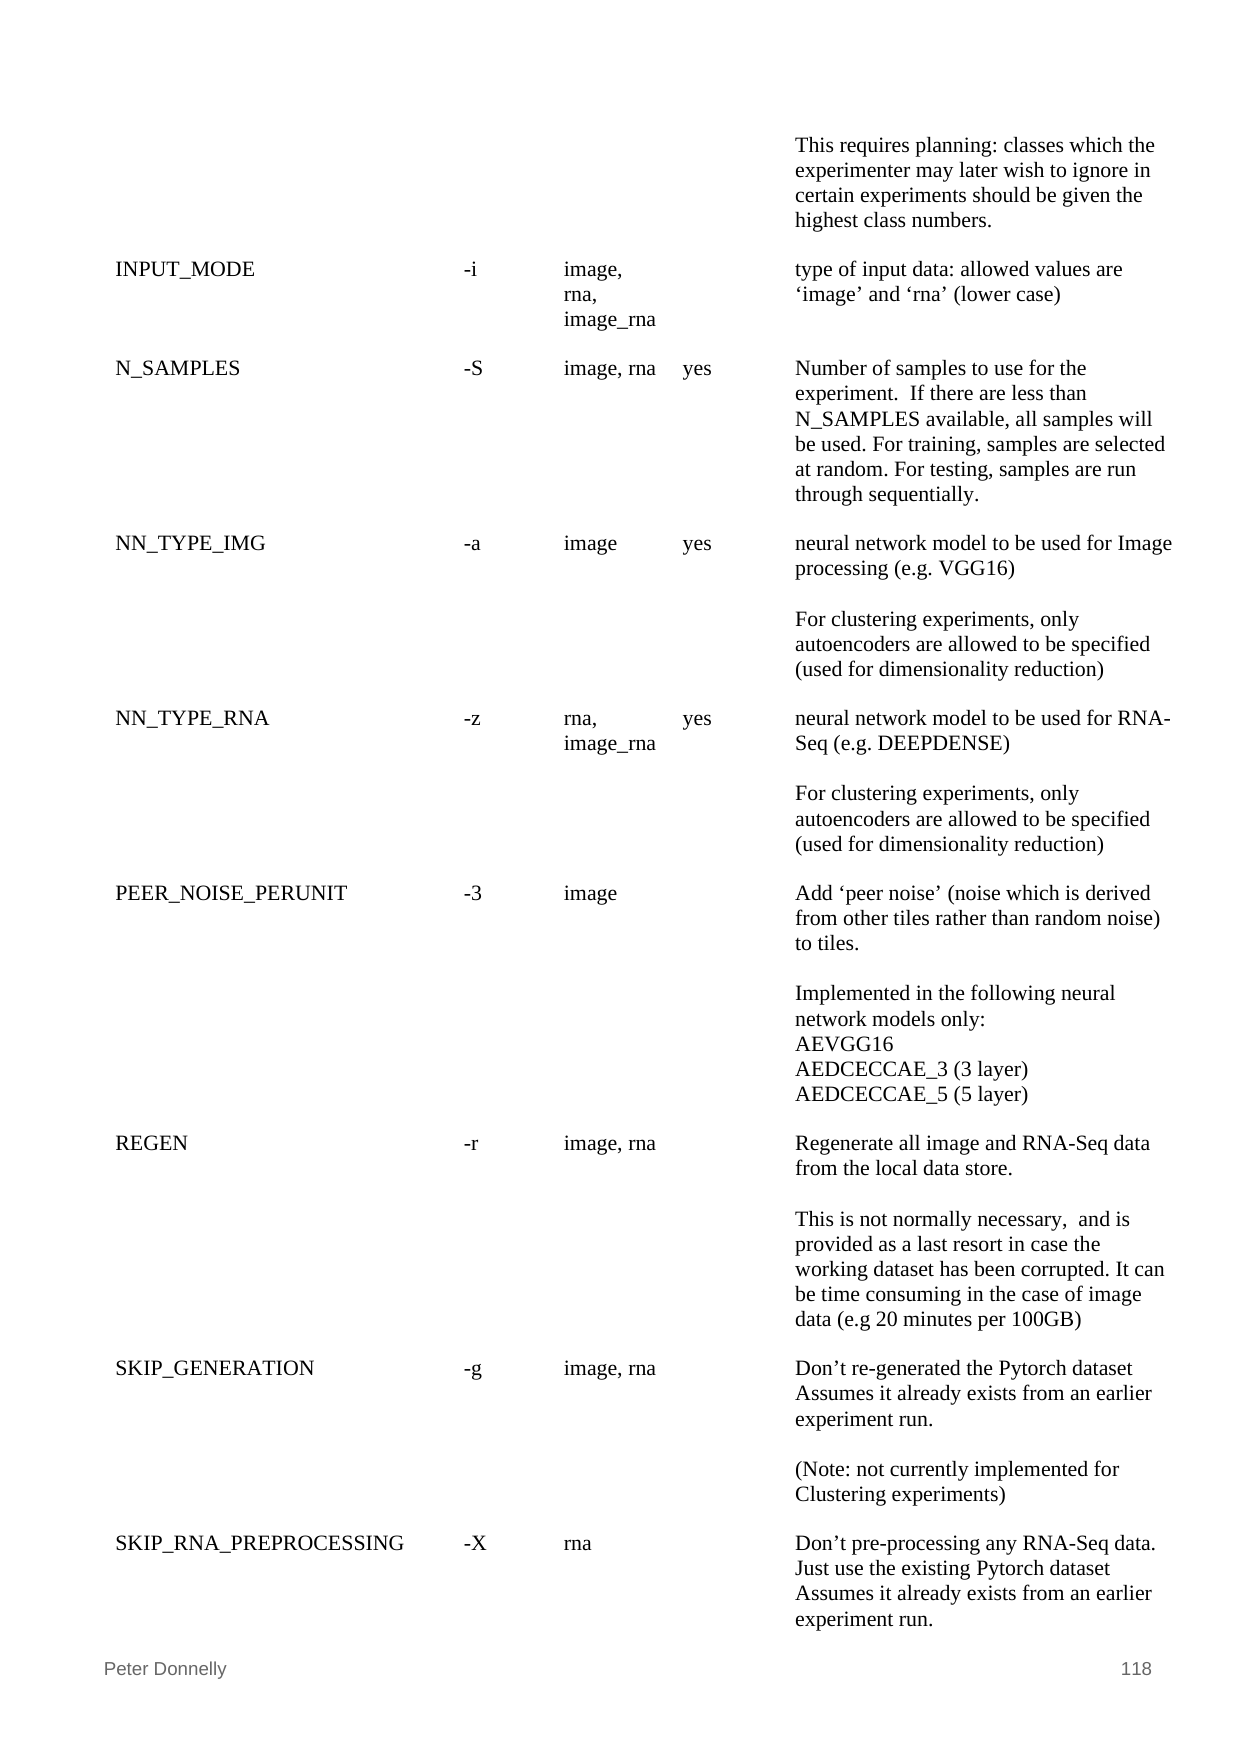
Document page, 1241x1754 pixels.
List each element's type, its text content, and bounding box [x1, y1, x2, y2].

table_cell -r [452, 1118, 552, 1343]
table_cell [671, 244, 783, 343]
table_cell [671, 1518, 783, 1642]
table_cell [671, 868, 783, 1118]
table_cell [552, 120, 671, 244]
table_cell -a [452, 518, 552, 693]
table_cell Don’t re-generated the Pytorch dataset Assumes it already exists from an earlier experiment run. (Note: not currently implemented for Clustering experiments) [783, 1343, 1189, 1518]
table_cell -g [452, 1343, 552, 1518]
table_cell -z [452, 693, 552, 868]
table_cell -3 [452, 868, 552, 1118]
table_cell NN_TYPE_IMG [104, 518, 452, 693]
table_cell Don’t pre-processing any RNA-Seq data. Just use the existing Pytorch dataset Assumes it already exists from an earlier experiment run. [783, 1518, 1189, 1642]
table_cell neural network model to be used for RNA-Seq (e.g. DEEPDENSE) For clustering experiments, only autoencoders are allowed to be specified (used for dimensionality reduction) [783, 693, 1189, 868]
table_cell image, rna [552, 1118, 671, 1343]
table_cell [671, 120, 783, 244]
table_cell type of input data: allowed values are ‘image’ and ‘rna’ (lower case) [783, 244, 1189, 343]
table_cell N_SAMPLES [104, 343, 452, 518]
table_cell yes [671, 343, 783, 518]
table_cell [671, 1343, 783, 1518]
table_cell PEER_NOISE_PERUNIT [104, 868, 452, 1118]
table_cell INPUT_MODE [104, 244, 452, 343]
table_cell REGEN [104, 1118, 452, 1343]
table_cell Regenerate all image and RNA-Seq data from the local data store. This is not normally necessary, and is provided as a last resort in case the working dataset has been corrupted. It can be time consuming in the case of image data (e.g 20 minutes per 100GB) [783, 1118, 1189, 1343]
table_cell image, rna, image_rna [552, 244, 671, 343]
table_cell [104, 120, 452, 244]
table_cell [452, 120, 552, 244]
table_cell SKIP_RNA_PREPROCESSING [104, 1518, 452, 1642]
table_cell [671, 1118, 783, 1343]
table_cell -S [452, 343, 552, 518]
table_cell neural network model to be used for Image processing (e.g. VGG16) For clustering experiments, only autoencoders are allowed to be specified (used for dimensionality reduction) [783, 518, 1189, 693]
table_cell image, rna [552, 343, 671, 518]
table_cell This requires planning: classes which the experimenter may later wish to ignore in certain experiments should be given the highest class numbers. [783, 120, 1189, 244]
table_cell Add ‘peer noise’ (noise which is derived from other tiles rather than random noise) to tiles. Implemented in the following neural network models only: AEVGG16 AEDCECCAE_3 (3 layer) AEDCECCAE_5 (5 layer) [783, 868, 1189, 1118]
table_cell Number of samples to use for the experiment. If there are less than N_SAMPLES available, all samples will be used. For training, samples are selected at random. For testing, samples are run through sequentially. [783, 343, 1189, 518]
table_cell rna [552, 1518, 671, 1642]
table_cell yes [671, 693, 783, 868]
table_cell rna, image_rna [552, 693, 671, 868]
table_cell image [552, 518, 671, 693]
table_cell NN_TYPE_RNA [104, 693, 452, 868]
table_cell image [552, 868, 671, 1118]
table_cell image, rna [552, 1343, 671, 1518]
table_cell SKIP_GENERATION [104, 1343, 452, 1518]
table_cell -i [452, 244, 552, 343]
table_cell -X [452, 1518, 552, 1642]
table_cell yes [671, 518, 783, 693]
